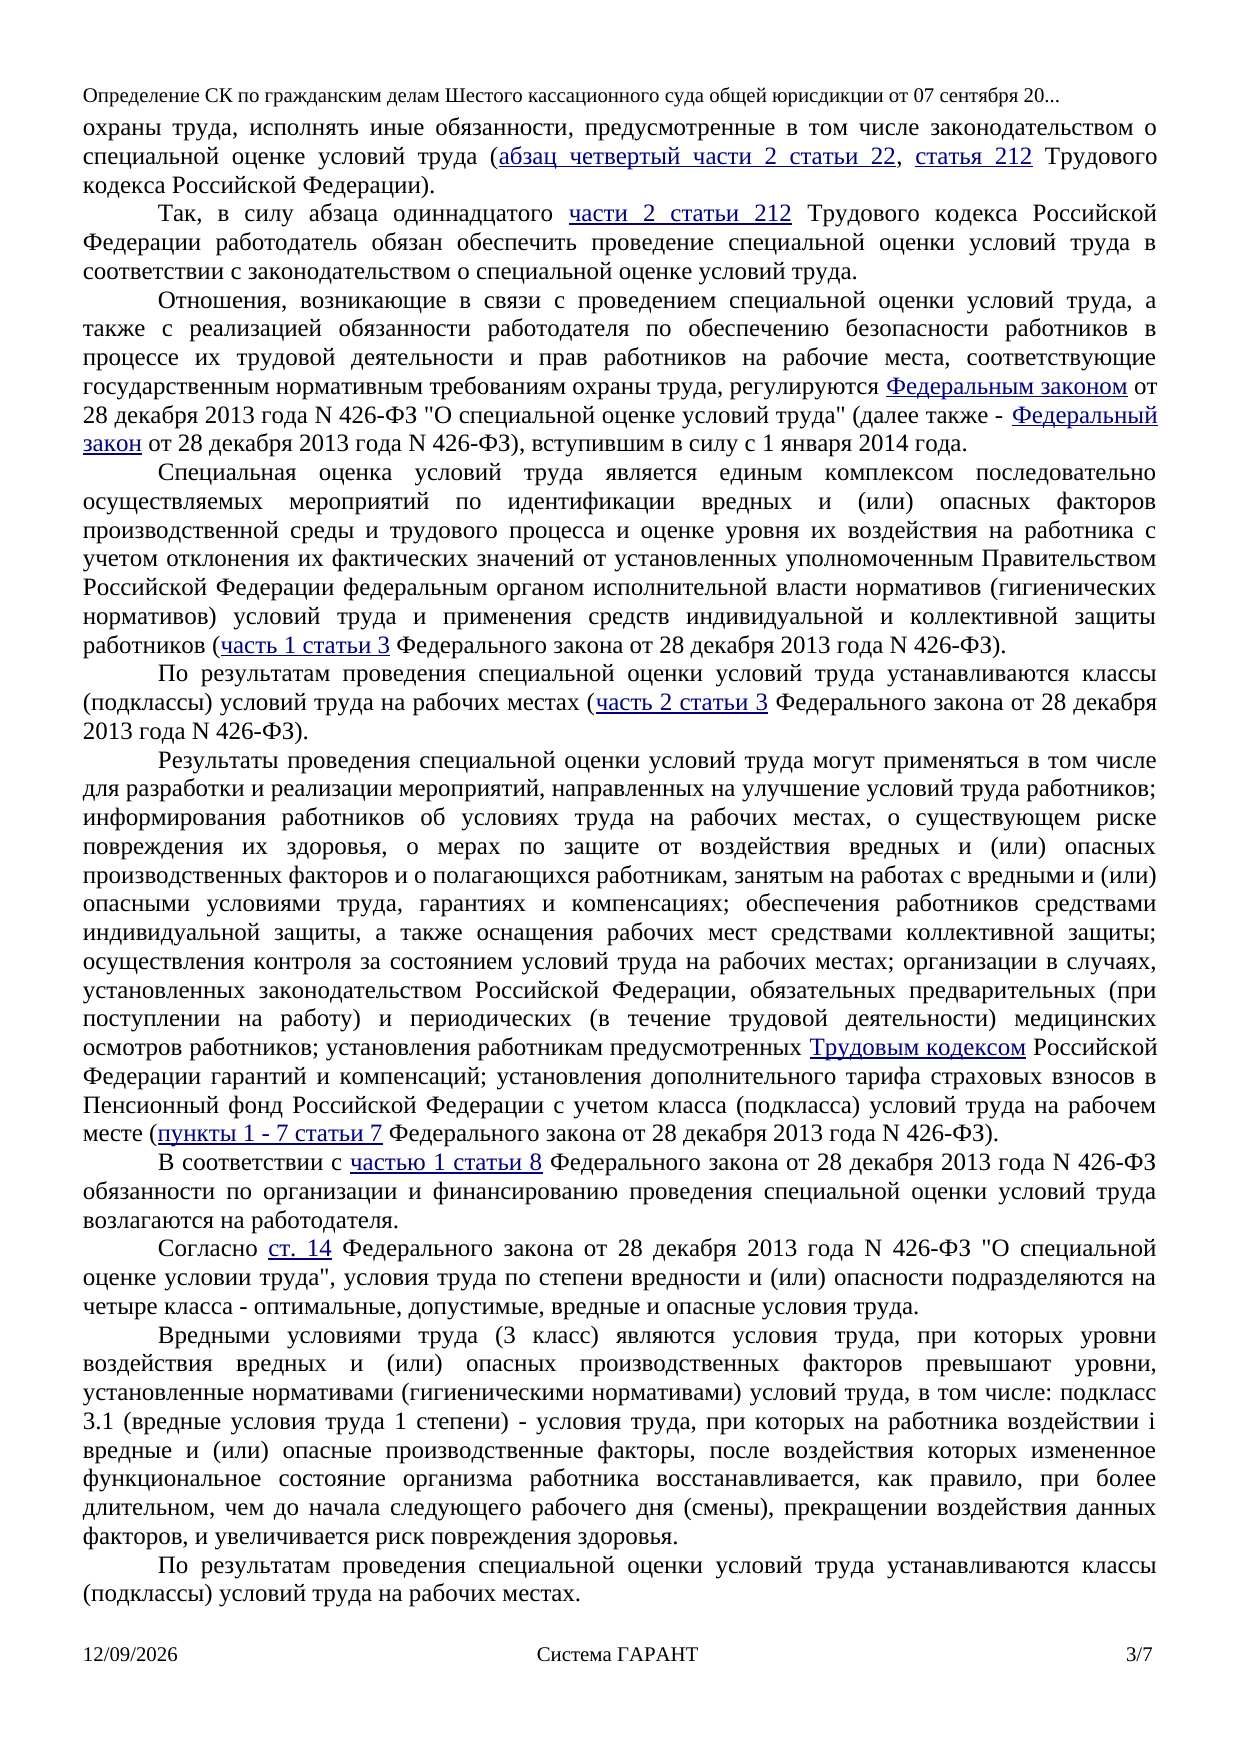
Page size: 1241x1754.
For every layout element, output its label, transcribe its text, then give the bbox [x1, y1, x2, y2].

text Специальная оценка условий труда является единым комплексом последовательно осуществляемых мероприятий по идентификации вредных и (или) опасных факторов производственной среды и трудового процесса и оценке уровня их воздействия на работника с учетом отклонения их фактических значений от установленных уполномоченным Правительством Российской Федерации федеральным органом исполнительной власти нормативов (гигиенических нормативов) условий труда и применения средств индивидуальной и коллективной защиты работников (часть 1 статьи 3 Федерального закона от 28 декабря 2013 года N 426-ФЗ). [83, 457, 1157, 658]
text Так, в силу абзаца одиннадцатого части 2 статьи 212 Трудового кодекса Российской Федерации работодатель обязан обеспечить проведение специальной оценки условий труда в соответствии с законодательством о специальной оценке условий труда. [83, 198, 1157, 285]
text охраны труда, исполнять иные обязанности, предусмотренные в том числе законодательством о специальной оценке условий труда (абзац четвертый части 2 статьи 22, статья 212 Трудового кодекса Российской Федерации). [83, 112, 1157, 198]
text По результатам проведения специальной оценки условий труда устанавливаются классы (подклассы) условий труда на рабочих местах (часть 2 статьи 3 Федерального закона от 28 декабря 2013 года N 426-ФЗ). [83, 658, 1157, 745]
text В соответствии с частью 1 статьи 8 Федерального закона от 28 декабря 2013 года N 426-ФЗ обязанности по организации и финансированию проведения специальной оценки условий труда возлагаются на работодателя. [83, 1147, 1157, 1233]
text Согласно ст. 14 Федерального закона от 28 декабря 2013 года N 426-ФЗ "О специальной оценке условии труда", условия труда по степени вредности и (или) опасности подразделяются на четыре класса - оптимальные, допустимые, вредные и опасные условия труда. [83, 1233, 1157, 1320]
text Результаты проведения специальной оценки условий труда могут применяться в том числе для разработки и реализации мероприятий, направленных на улучшение условий труда работников; информирования работников об условиях труда на рабочих местах, о существующем риске повреждения их здоровья, о мерах по защите от воздействия вредных и (или) опасных производственных факторов и о полагающихся работникам, занятым на работах с вредными и (или) опасными условиями труда, гарантиях и компенсациях; обеспечения работников средствами индивидуальной защиты, а также оснащения рабочих мест средствами коллективной защиты; осуществления контроля за состоянием условий труда на рабочих местах; организации в случаях, установленных законодательством Российской Федерации, обязательных предварительных (при поступлении на работу) и периодических (в течение трудовой деятельности) медицинских осмотров работников; установления работникам предусмотренных Трудовым кодексом Российской Федерации гарантий и компенсаций; установления дополнительного тарифа страховых взносов в Пенсионный фонд Российской Федерации с учетом класса (подкласса) условий труда на рабочем месте (пункты 1 - 7 статьи 7 Федерального закона от 28 декабря 2013 года N 426-ФЗ). [83, 745, 1157, 1147]
text Отношения, возникающие в связи с проведением специальной оценки условий труда, а также с реализацией обязанности работодателя по обеспечению безопасности работников в процессе их трудовой деятельности и прав работников на рабочие места, соответствующие государственным нормативным требованиям охраны труда, регулируются Федеральным законом от 28 декабря 2013 года N 426-ФЗ "О специальной оценке условий труда" (далее также - Федеральный закон от 28 декабря 2013 года N 426-ФЗ), вступившим в силу с 1 января 2014 года. [83, 285, 1157, 457]
text Вредными условиями труда (3 класс) являются условия труда, при которых уровни воздействия вредных и (или) опасных производственных факторов превышают уровни, установленные нормативами (гигиеническими нормативами) условий труда, в том числе: подкласс 3.1 (вредные условия труда 1 степени) - условия труда, при которых на работника воздействии i вредные и (или) опасные производственные факторы, после воздействия которых измененное функциональное состояние организма работника восстанавливается, как правило, при более длительном, чем до начала следующего рабочего дня (смены), прекращении воздействия данных факторов, и увеличивается риск повреждения здоровья. [83, 1320, 1157, 1550]
text По результатам проведения специальной оценки условий труда устанавливаются классы (подклассы) условий труда на рабочих местах. [83, 1550, 1157, 1607]
